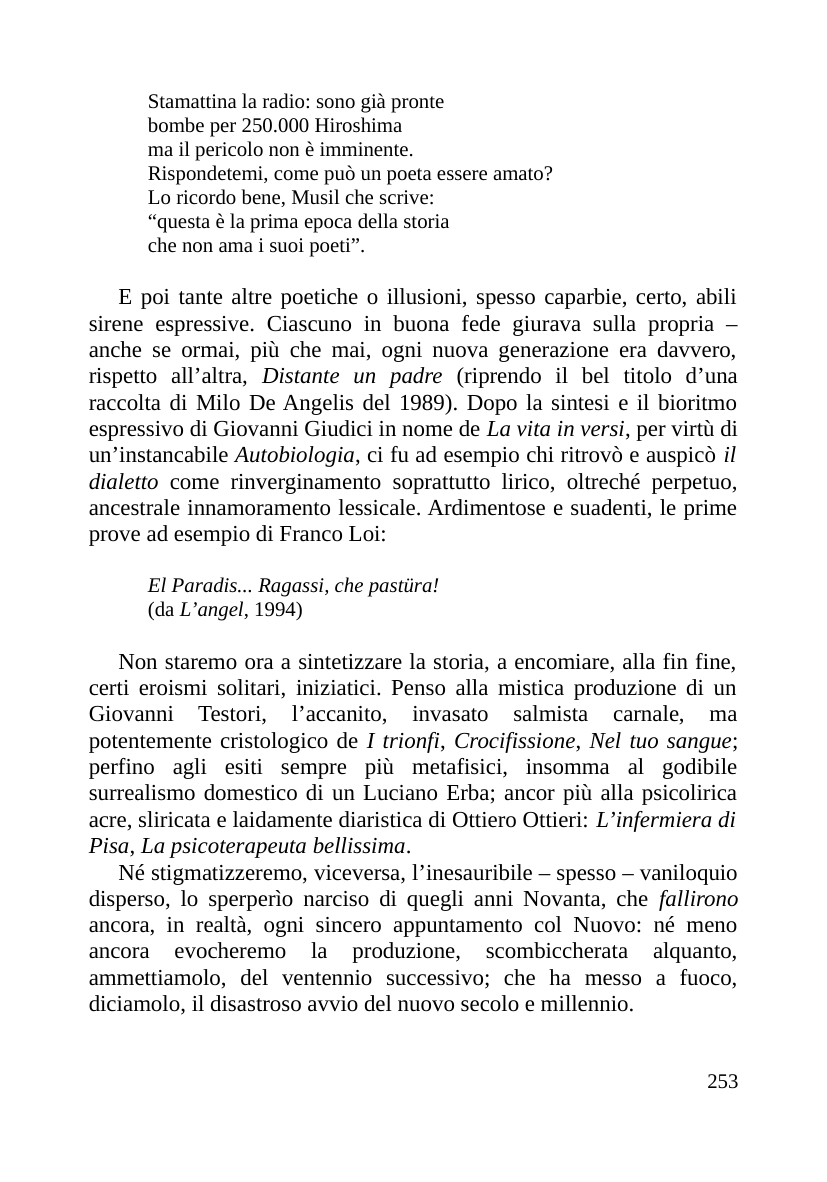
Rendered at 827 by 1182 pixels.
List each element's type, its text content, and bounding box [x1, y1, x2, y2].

text che non ama i suoi poeti”. [148, 233, 679, 257]
text bombe per 250.000 Hiroshima [148, 113, 679, 137]
text Né stigmatizzeremo, viceversa, l’inesauribile – spesso – vaniloquio disperso, lo sperperìo narciso di quegli anni Novanta, che fallirono ancora, in realtà, ogni sincero appuntamento col Nuovo: né meno ancora evocheremo la produzione, scombiccherata alquanto, ammettiamolo, del ventennio successivo; che ha messo a fuoco, diciamolo, il disastroso avvio del nuovo secolo e millennio. [88, 858, 738, 1017]
text E poi tante altre poetiche o illusioni, spesso caparbie, certo, abili sirene espressive. Ciascuno in buona fede giurava sulla propria – anche se ormai, più che mai, ogni nuova generazione era davvero, rispetto all’altra, Distante un padre (riprendo il bel titolo d’una raccolta di Milo De Angelis del 1989). Dopo la sintesi e il bioritmo espressivo di Giovanni Giudici in nome de La vita in versi, per virtù di un’instancabile Autobiologia, ci fu ad esempio chi ritrovò e auspicò il dialetto come rinverginamento soprattutto lirico, oltreché perpetuo, ancestrale innamoramento lessicale. Ardimentose e suadenti, le prime prove ad esempio di Franco Loi: [88, 283, 738, 547]
text ma il pericolo non è imminente. [148, 137, 679, 161]
text Lo ricordo bene, Musil che scrive: [148, 185, 679, 209]
text El Paradis... Ragassi, che pastüra! [148, 573, 679, 597]
text Non staremo ora a sintetizzare la storia, a encomiare, alla fin fine, certi eroismi solitari, iniziatici. Penso alla mistica produzione di un Giovanni Testori, l’accanito, invasato salmista carnale, ma potentemente cristologico de I trionfi, Crocifissione, Nel tuo sangue; perfino agli esiti sempre più metafisici, insomma al godibile surrealismo domestico di un Luciano Erba; ancor più alla psicolirica acre, sliricata e laidamente diaristica di Ottiero Ottieri: L’infermiera di Pisa, La psicoterapeuta bellissima. [88, 648, 738, 858]
text (da L’angel, 1994) [148, 597, 679, 621]
text Stamattina la radio: sono già pronte [148, 88, 679, 113]
text Rispondetemi, come può un poeta essere amato? [148, 161, 679, 185]
text “questa è la prima epoca della storia [148, 209, 679, 233]
